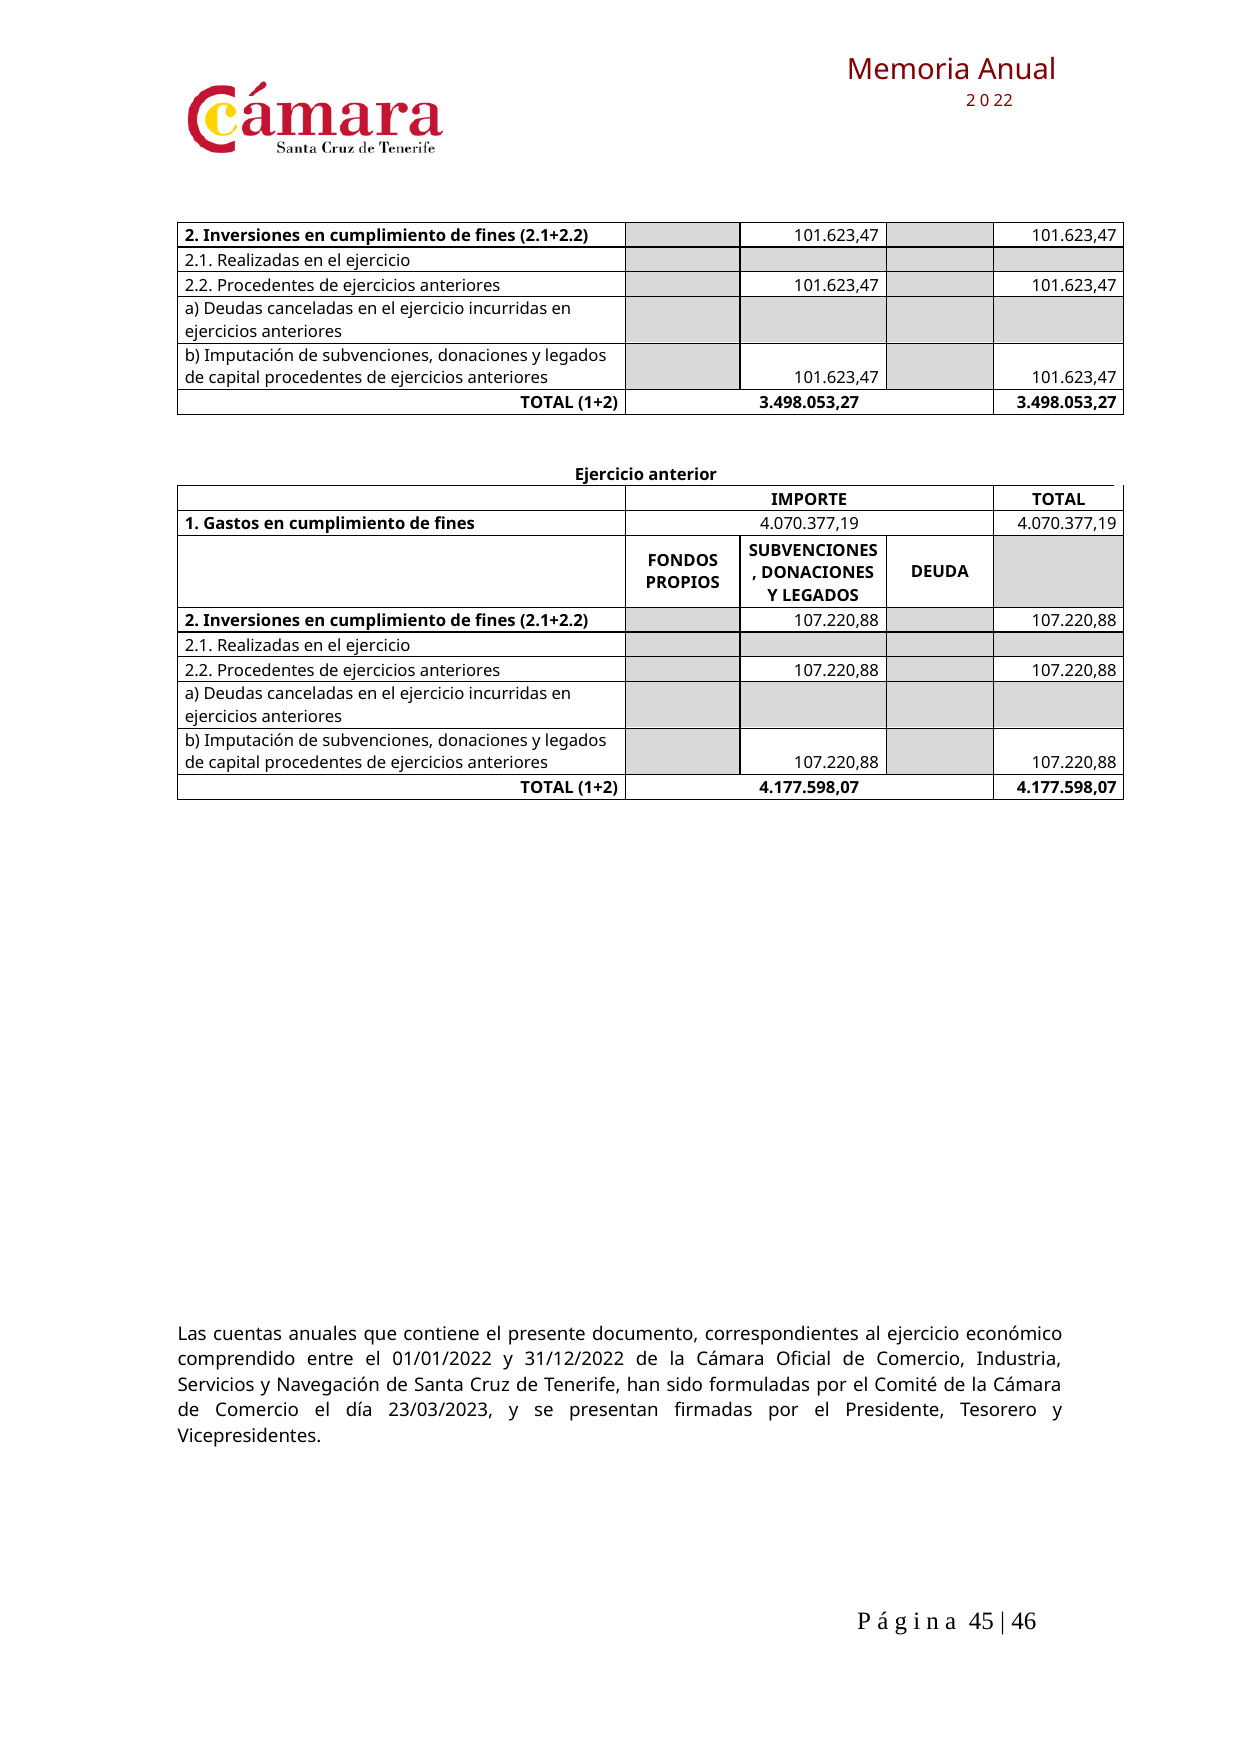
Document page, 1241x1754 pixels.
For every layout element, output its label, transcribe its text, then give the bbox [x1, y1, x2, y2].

table_cell [887, 297, 993, 342]
table_cell 4.070.377,19 [626, 511, 993, 534]
table_cell 107.220,88 [994, 729, 1123, 774]
table_cell [626, 248, 739, 271]
table_cell 2.1. Realizadas en el ejercicio [178, 633, 625, 656]
table_cell a) Deudas canceladas en el ejercicio incurridas en ejercicios anteriores [178, 297, 625, 342]
table_cell 107.220,88 [741, 608, 886, 631]
table_header [1114, 461, 1124, 485]
table_cell FONDOS PROPIOS [626, 536, 739, 607]
table_cell [887, 682, 993, 727]
table_cell 4.177.598,07 [994, 775, 1123, 799]
table_header [658, 1551, 1063, 1602]
table_cell TOTAL (1+2) [178, 390, 625, 414]
table_cell [887, 657, 993, 681]
table_cell [887, 344, 993, 389]
table_cell 3.498.053,27 [994, 390, 1123, 414]
table_cell IMPORTE [626, 486, 993, 510]
table_cell 107.220,88 [994, 657, 1123, 681]
table_cell 101.623,47 [741, 344, 886, 389]
table_cell [626, 608, 739, 631]
table_cell [887, 729, 993, 774]
table_cell [994, 633, 1123, 656]
table_cell 2. Inversiones en cumplimiento de fines (2.1+2.2) [178, 223, 625, 246]
table_cell [994, 297, 1123, 342]
table_cell DEUDA [887, 536, 993, 607]
table_cell [887, 633, 993, 656]
table_cell TOTAL (1+2) [178, 775, 625, 799]
table_cell [626, 729, 739, 774]
text Las cuentas anuales que contiene el presente documento, correspondientes al ejercicio económico comprendido entre el 01/01/2022 y 31/12/2022 de la Cámara Oficial de Comercio, Industria, Servicios y Navegación de Santa Cruz de Tenerife, han sido formuladas por el Comité de la Cámara de Comercio el día 23/03/2023, y se presentan firmadas por el Presidente, Tesorero y Vicepresidentes. [177, 1320, 1063, 1448]
table_cell 2.1. Realizadas en el ejercicio [178, 248, 625, 271]
table_cell 101.623,47 [994, 272, 1123, 296]
table_cell [626, 633, 739, 656]
table_cell [887, 248, 993, 271]
table_cell 4.177.598,07 [626, 775, 993, 799]
table_cell [887, 272, 993, 296]
table_cell [994, 536, 1123, 607]
table_cell b) Imputación de subvenciones, donaciones y legados de capital procedentes de ejercicios anteriores [178, 344, 625, 389]
table_cell 101.623,47 [741, 223, 886, 246]
table_cell 107.220,88 [741, 729, 886, 774]
table_cell [178, 536, 625, 607]
table_cell 2. Inversiones en cumplimiento de fines (2.1+2.2) [178, 608, 625, 631]
table_cell 101.623,47 [994, 223, 1123, 246]
table_cell 1. Gastos en cumplimiento de fines [178, 511, 625, 534]
table_cell 107.220,88 [741, 657, 886, 681]
table_cell [887, 223, 993, 246]
table_header Ejercicio anterior [177, 461, 1114, 485]
table_cell [994, 682, 1123, 727]
table_header [252, 1551, 658, 1602]
table_cell [741, 682, 886, 727]
table_cell 4.070.377,19 [994, 511, 1123, 534]
table_cell TOTAL [994, 485, 1123, 510]
table_cell [626, 297, 739, 342]
table_cell 101.623,47 [994, 344, 1123, 389]
table_cell a) Deudas canceladas en el ejercicio incurridas en ejercicios anteriores [178, 682, 625, 727]
table_cell [741, 248, 886, 271]
table_cell [626, 272, 739, 296]
table_cell 3.498.053,27 [626, 390, 993, 414]
table_cell 107.220,88 [994, 608, 1123, 631]
table_cell [626, 657, 739, 681]
table_cell [741, 297, 886, 342]
table_cell [626, 682, 739, 727]
table_cell b) Imputación de subvenciones, donaciones y legados de capital procedentes de ejercicios anteriores [178, 729, 625, 774]
table_cell [887, 608, 993, 631]
table_cell [626, 344, 739, 389]
table_cell SUBVENCIONES, DONACIONES Y LEGADOS [741, 536, 886, 607]
table_cell [178, 486, 625, 510]
table_cell [994, 248, 1123, 271]
table_cell 2.2. Procedentes de ejercicios anteriores [178, 657, 625, 681]
table_cell 2.2. Procedentes de ejercicios anteriores [178, 272, 625, 296]
table_cell [741, 633, 886, 656]
table_cell 101.623,47 [741, 272, 886, 296]
table_cell [626, 223, 739, 246]
